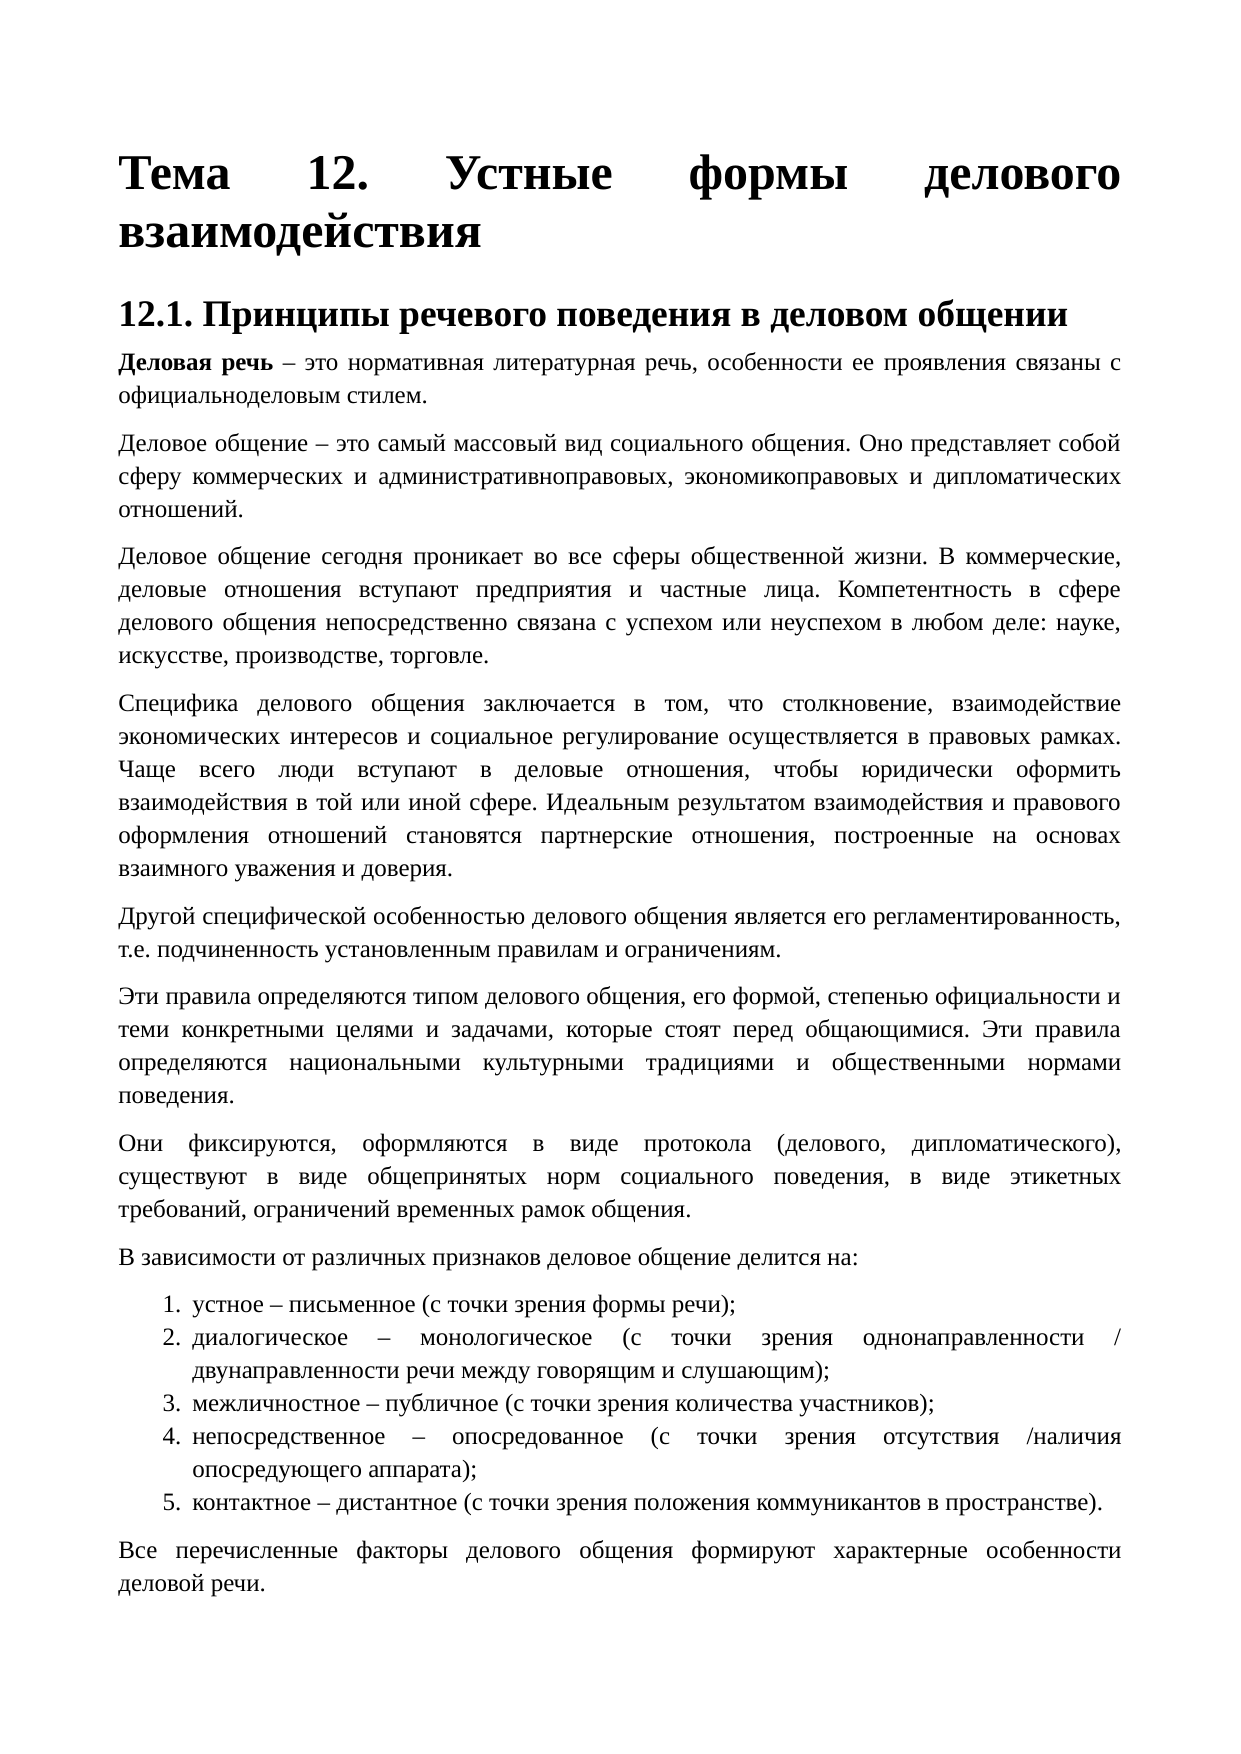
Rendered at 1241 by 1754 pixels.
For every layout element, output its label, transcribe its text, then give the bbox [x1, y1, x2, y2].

list диалогическое – монологическое (с точки зрения однонаправленности / двунаправленности речи между говорящим и слушающим); [162, 1322, 1122, 1384]
list межличностное – публичное (с точки зрения количества участников); [162, 1388, 1122, 1417]
text Деловая речь – это нормативная литературная речь, особенности ее проявления связаны с официальноделовым стилем. [118, 347, 1122, 409]
text Другой специфической особенностью делового общения является его регламентированность, т.е. подчиненность установленным правилам и ограничениям. [118, 901, 1122, 962]
list устное – письменное (с точки зрения формы речи); [162, 1289, 1122, 1318]
text Специфика делового общения заключается в том, что столкновение, взаимодействие экономических интересов и социальное регулирование осуществляется в правовых рамках. Чаще всего люди вступают в деловые отношения, чтобы юридически оформить взаимодействия в той или иной сфере. Идеальным результатом взаимодействия и правового оформления отношений становятся партнерские отношения, построенные на основах взаимного уважения и доверия. [118, 688, 1122, 882]
list контактное – дистантное (с точки зрения положения коммуникантов в пространстве). [162, 1487, 1122, 1516]
text Деловое общение сегодня проникает во все сферы общественной жизни. В коммерческие, деловые отношения вступают предприятия и частные лица. Компетентность в сфере делового общения непосредственно связана с успехом или неуспехом в любом деле: науке, искусстве, производстве, торговле. [118, 541, 1122, 669]
subtitle 12.1. Принципы речевого поведения в деловом общении [118, 291, 1122, 334]
text Деловое общение – это самый массовый вид социального общения. Оно представляет собой сферу коммерческих и административноправовых, экономикоправовых и дипломатических отношений. [118, 428, 1122, 522]
subtitle Тема 12. Устные формы делового взаимодействия [118, 143, 1122, 258]
text Все перечисленные факторы делового общения формируют характерные особенности деловой речи. [118, 1535, 1122, 1597]
text В зависимости от различных признаков деловое общение делится на: [118, 1242, 1122, 1270]
list непосредственное – опосредованное (с точки зрения отсутствия /наличия опосредующего аппарата); [162, 1421, 1122, 1483]
text Эти правила определяются типом делового общения, его формой, степенью официальности и теми конкретными целями и задачами, которые стоят перед общающимися. Эти правила определяются национальными культурными традициями и общественными нормами поведения. [118, 981, 1122, 1109]
text Они фиксируются, оформляются в виде протокола (делового, дипломатического), существуют в виде общепринятых норм социального поведения, в виде этикетных требований, ограничений временных рамок общения. [118, 1128, 1122, 1223]
